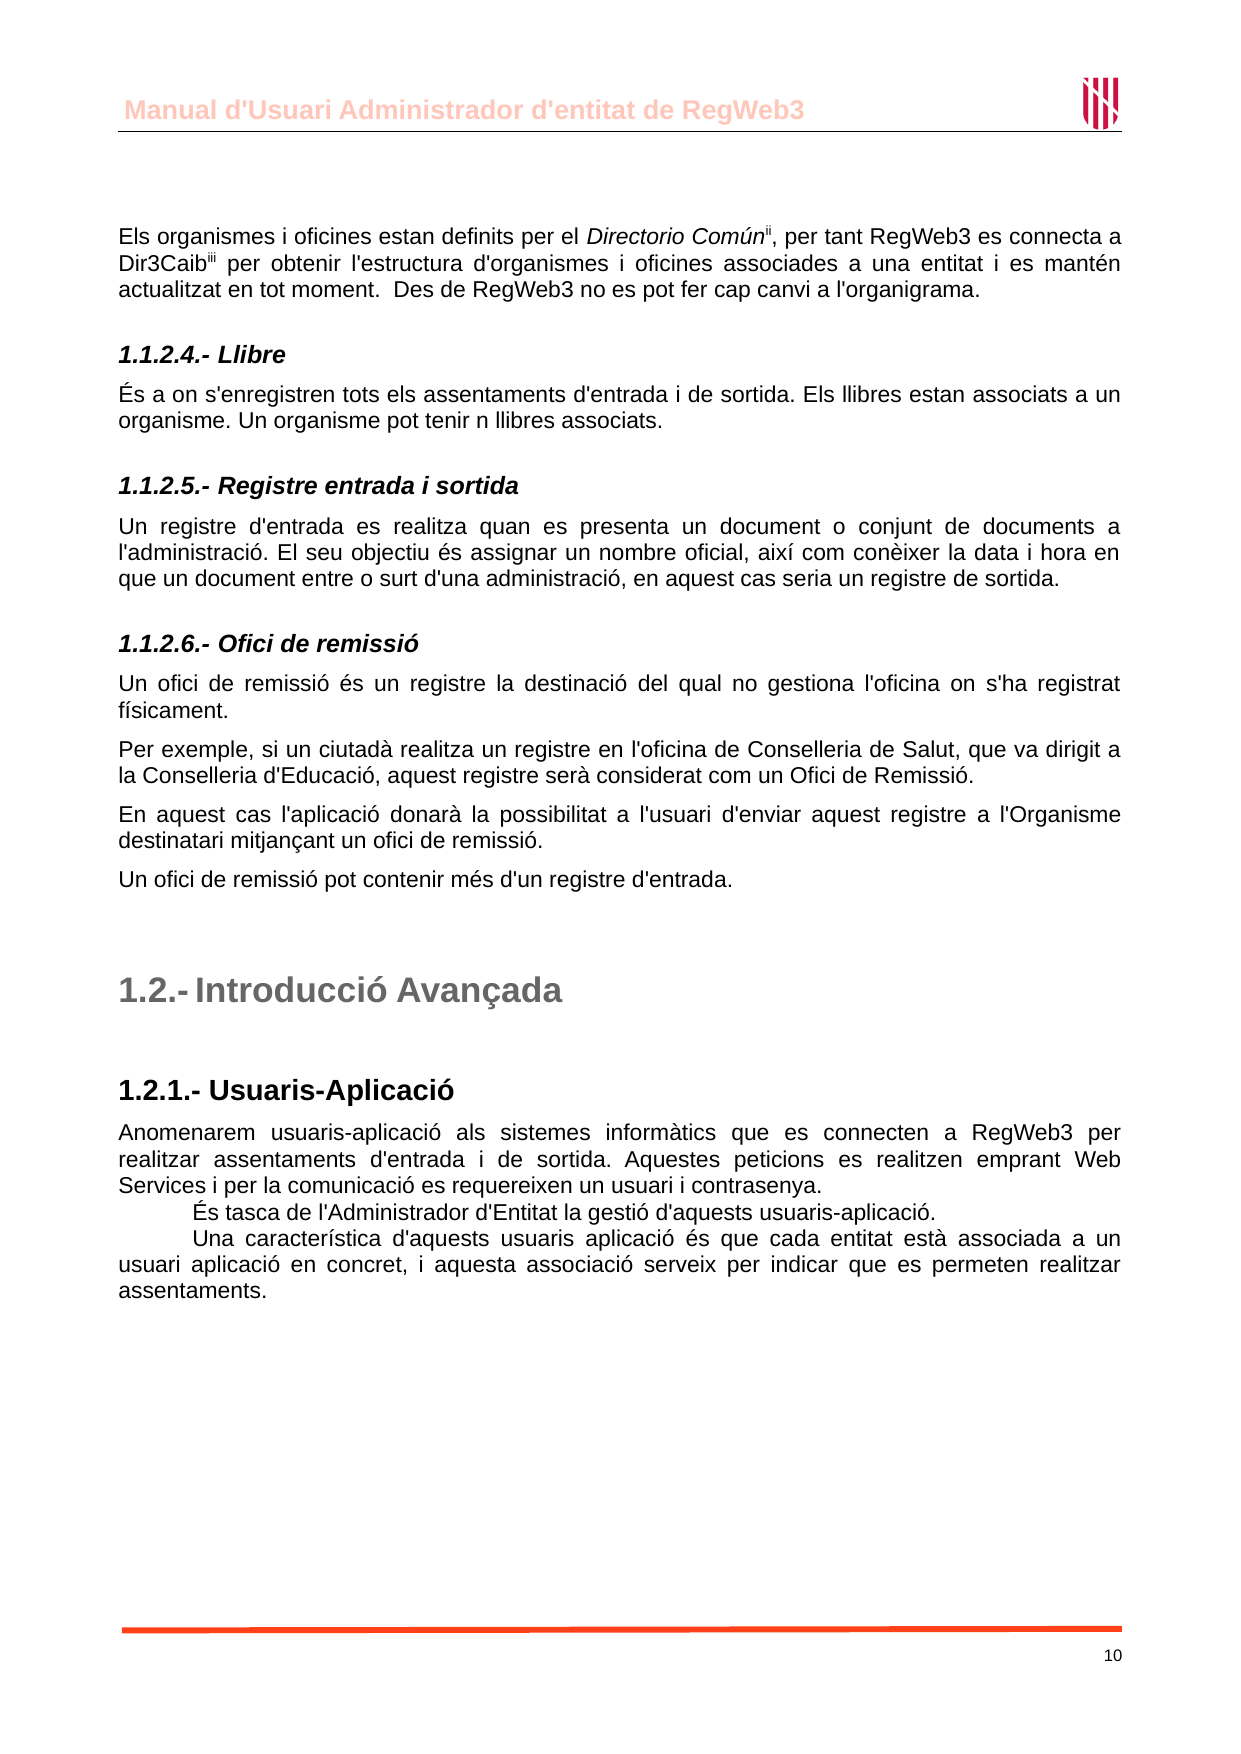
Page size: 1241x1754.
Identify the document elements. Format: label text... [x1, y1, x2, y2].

picture [1080, 76, 1121, 131]
text Els organismes i oficines estan definits per el Directorio Común, per tant RegWeb3 es connecta a Dir3Caib per obtenir l'estructura d'organismes i oficines associades a una entitat i es mantén actualitzat en tot moment. Des de RegWeb3 no es pot fer cap canvi a l'organigrama. [118, 223, 1122, 302]
text Un ofici de remissió pot contenir més d'un registre d'entrada. [118, 866, 1122, 892]
subtitle Introducció Avançada [118, 969, 1122, 1009]
text En aquest cas l'aplicació donarà la possibilitat a l'usuari d'enviar aquest registre a l'Organisme destinatari mitjançant un ofici de remissió. [118, 801, 1122, 853]
subtitle Usuaris-Aplicació [118, 1073, 1122, 1107]
text Anomenarem usuaris-aplicació als sistemes informàtics que es connecten a RegWeb3 per realitzar assentaments d'entrada i de sortida. Aquestes peticions es realitzen emprant Web Services i per la comunicació es requereixen un usuari i contrasenya. [118, 1119, 1122, 1198]
text Per exemple, si un ciutadà realitza un registre en l'oficina de Conselleria de Salut, que va dirigit a la Conselleria d'Educació, aquest registre serà considerat com un Ofici de Remissió. [118, 736, 1122, 788]
text Una característica d'aquests usuaris aplicació és que cada entitat està associada a un usuari aplicació en concret, i aquesta associació serveix per indicar que es permeten realitzar assentaments. [118, 1225, 1122, 1304]
subtitle Ofici de remissió [118, 629, 1122, 658]
text És tasca de l'Administrador d'Entitat la gestió d'aquests usuaris-aplicació. [118, 1198, 1122, 1225]
subtitle Registre entrada i sortida [118, 471, 1122, 500]
text Un ofici de remissió és un registre la destinació del qual no gestiona l'oficina on s'ha registrat físicament. [118, 670, 1122, 723]
subtitle Llibre [118, 340, 1122, 369]
text Un registre d'entrada es realitza quan es presenta un document o conjunt de documents a l'administració. El seu objectiu és assignar un nombre oficial, així com conèixer la data i hora en que un document entre o surt d'una administració, en aquest cas seria un registre de sortida. [118, 513, 1122, 592]
text És a on s'enregistren tots els assentaments d'entrada i de sortida. Els llibres estan associats a un organisme. Un organisme pot tenir n llibres associats. [118, 381, 1122, 434]
